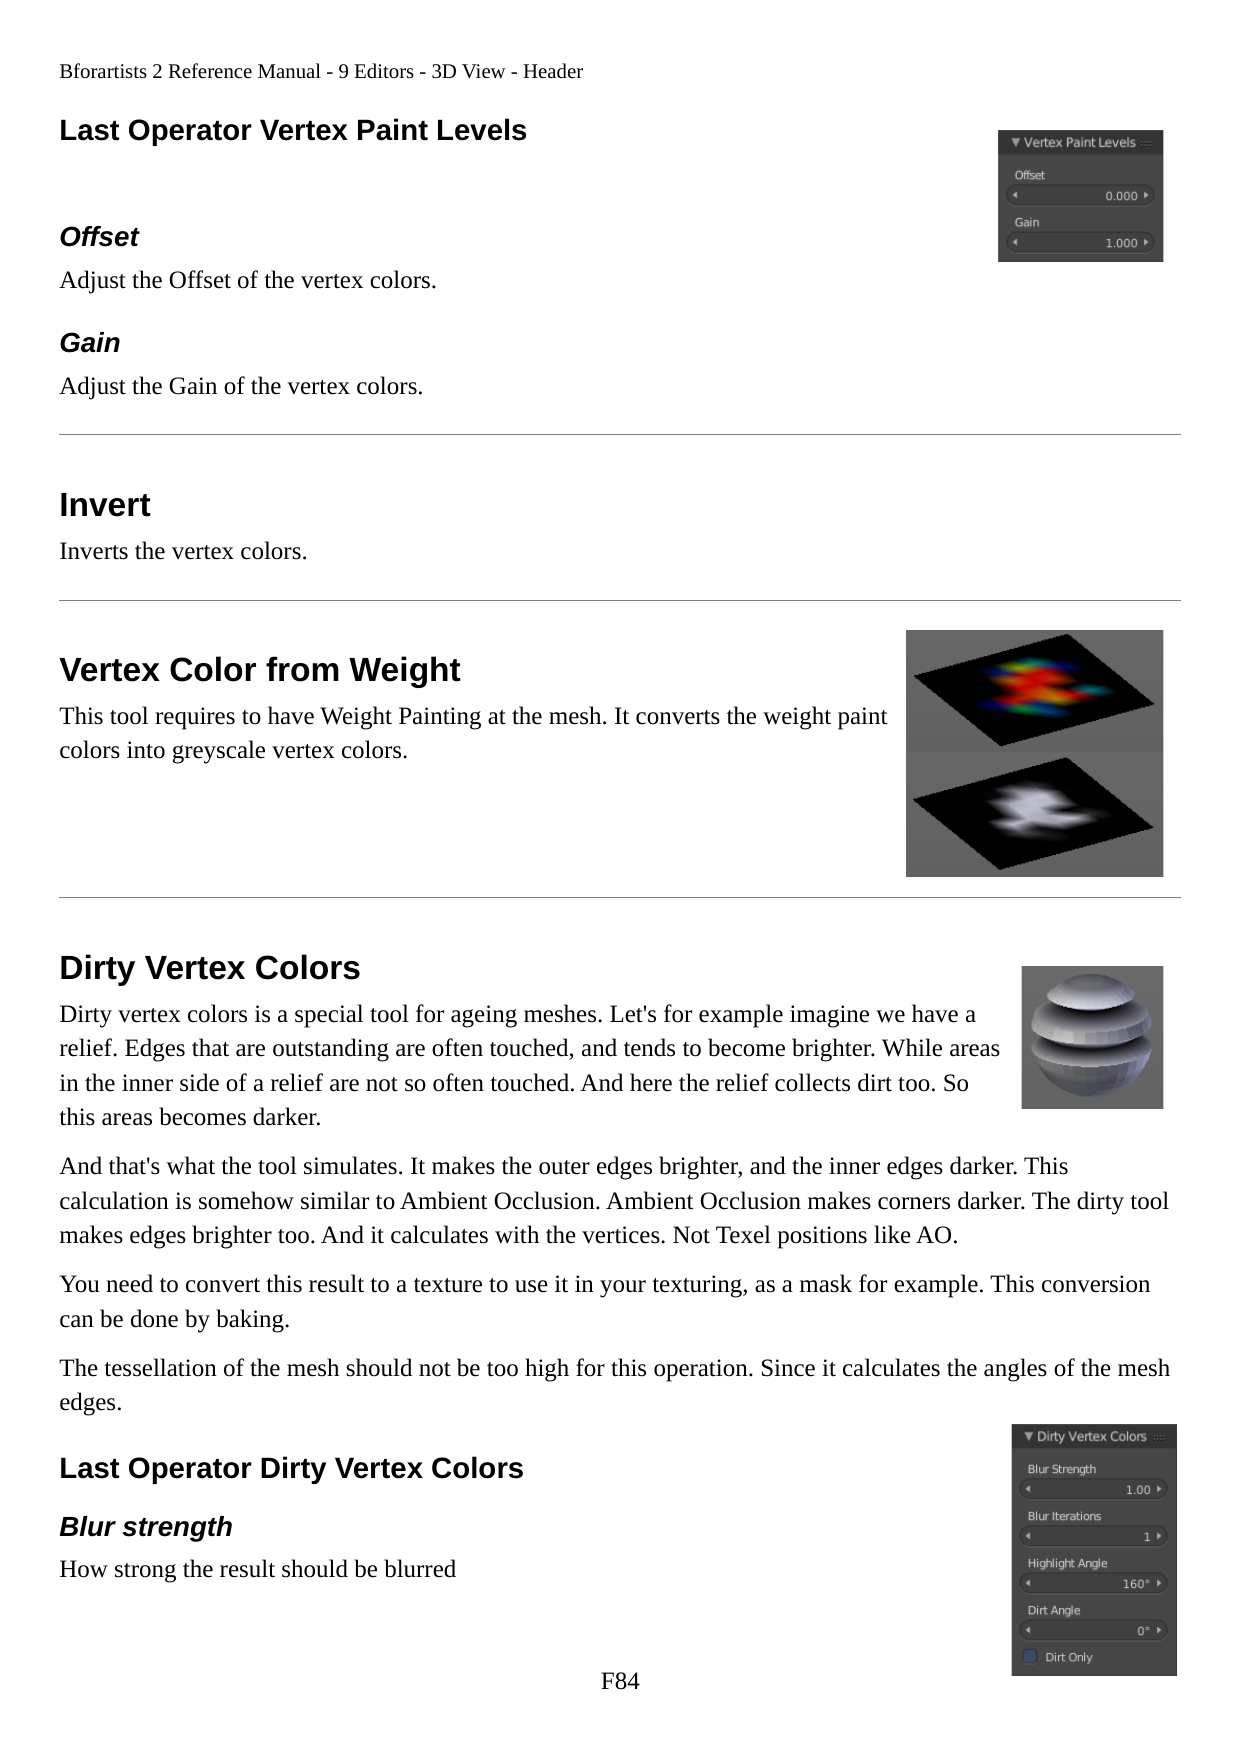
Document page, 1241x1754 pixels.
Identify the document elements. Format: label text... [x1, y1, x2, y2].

picture [1021, 966, 1164, 1109]
text The tessellation of the mesh should not be too high for this operation. Since it calculates the angles of the mesh edges. [59, 1353, 1181, 1416]
subtitle [1164, 220, 1181, 252]
subtitle Dirty Vertex Colors [59, 948, 1181, 986]
text Adjust the Offset of the vertex colors. [59, 265, 1181, 293]
text You need to convert this result to a texture to use it in your texturing, as a mask for example. This conversion can be done by baking. [59, 1269, 1181, 1333]
text Dirty vertex colors is a special tool for ageing meshes. Let's for example imagine we have a relief. Edges that are outstanding are often touched, and tends to become brighter. While areas in the inner side of a relief are not so often touched. And here the relief collects dirt too. So this areas becomes darker. [59, 999, 1181, 1131]
subtitle Offset [59, 220, 998, 252]
subtitle Invert [59, 485, 1181, 523]
picture [998, 130, 1164, 262]
subtitle [1164, 650, 1181, 689]
text How strong the result should be blurred [59, 1554, 1011, 1583]
text Adjust the Gain of the vertex colors. [59, 371, 1181, 399]
text And that's what the tool simulates. It makes the outer edges brighter, and the inner edges darker. This calculation is somehow similar to Ambient Occlusion. Ambient Occlusion makes corners darker. The dirty tool makes edges brighter too. And it calculates with the vertices. Not Texel positions like AO. [59, 1151, 1181, 1249]
subtitle Gain [59, 326, 1181, 358]
text This tool requires to have Weight Painting at the mesh. It converts the weight paint colors into greyscale vertex colors. [59, 701, 906, 764]
text Inverts the vertex colors. [59, 536, 1181, 565]
subtitle Vertex Color from Weight [59, 650, 906, 689]
subtitle Blur strength [59, 1510, 1011, 1542]
picture [906, 630, 1164, 877]
subtitle Last Operator Dirty Vertex Colors [59, 1451, 1011, 1485]
picture [1011, 1424, 1177, 1676]
subtitle Last Operator Vertex Paint Levels [59, 113, 1181, 146]
